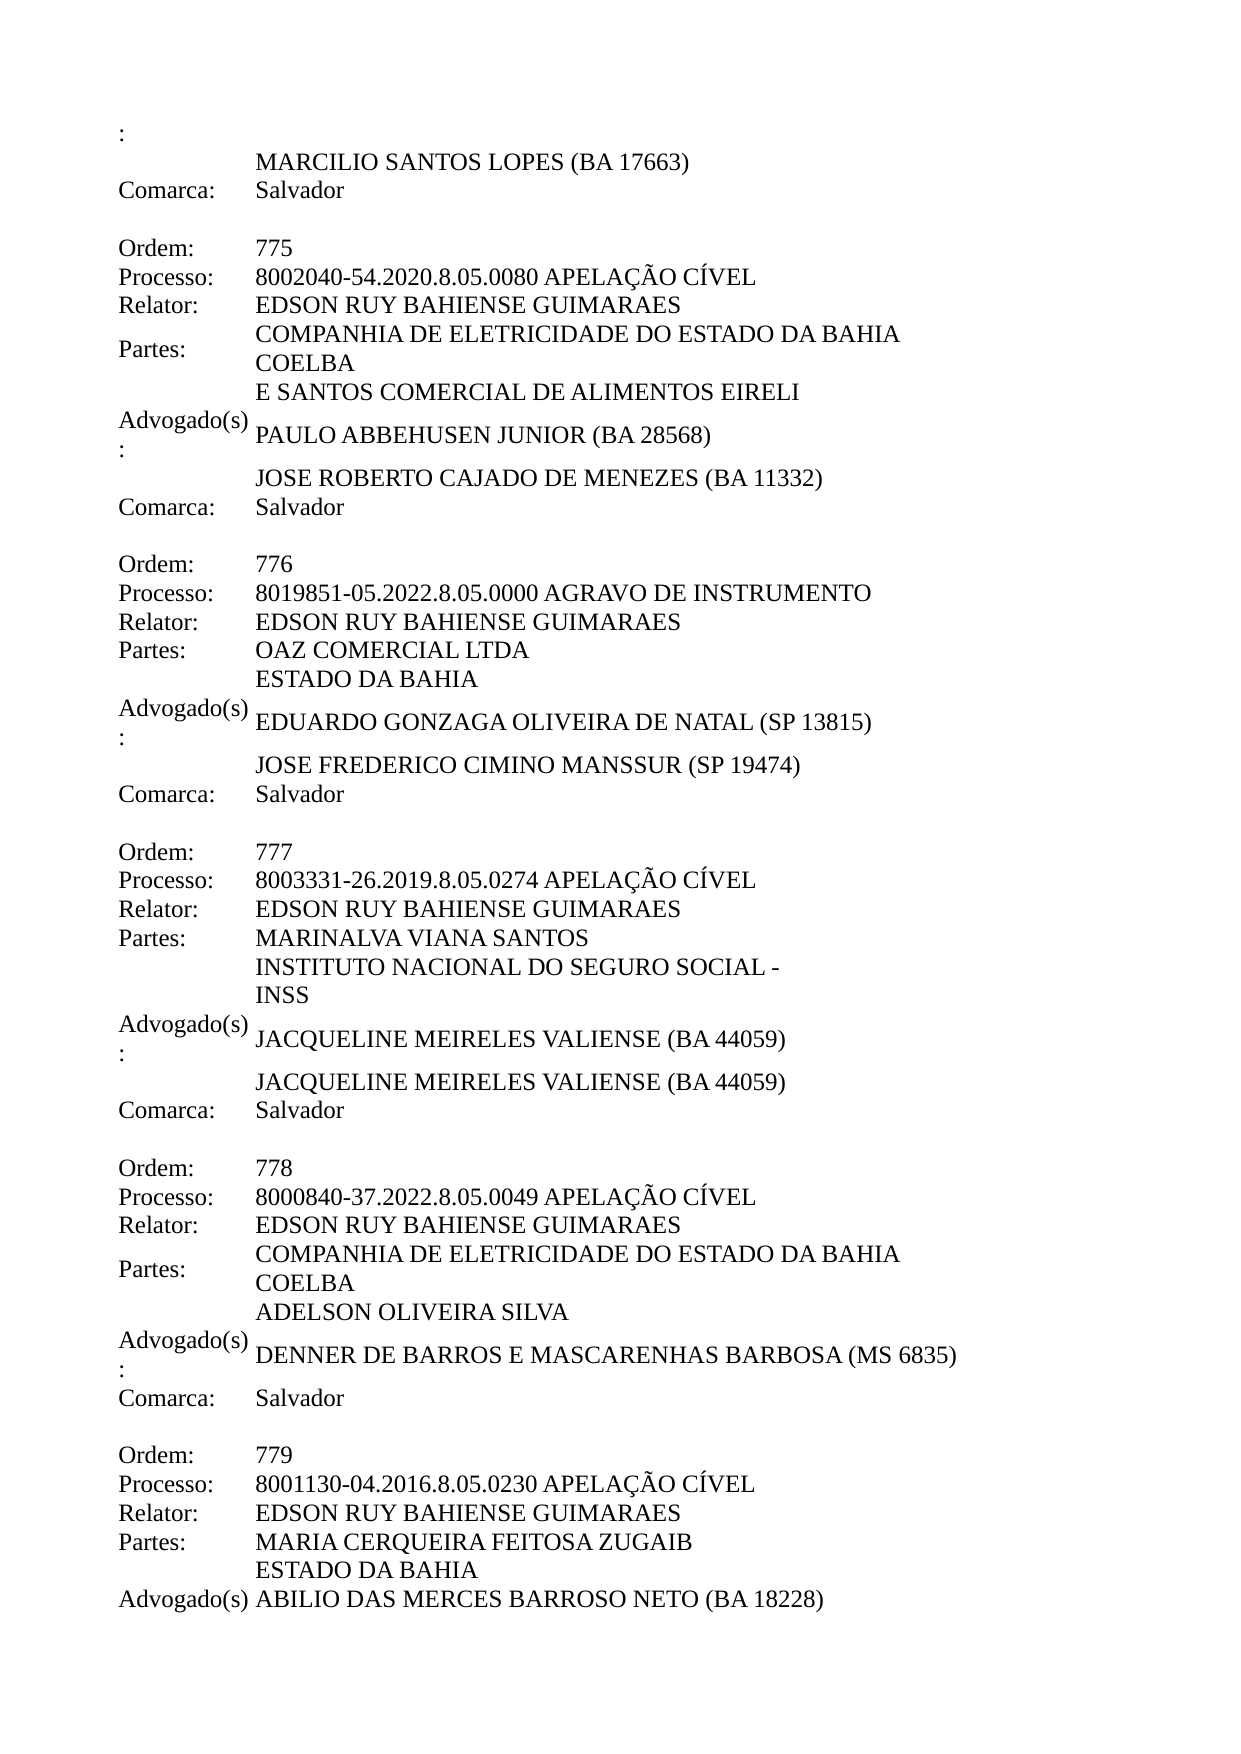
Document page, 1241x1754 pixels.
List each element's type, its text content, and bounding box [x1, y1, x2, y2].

table_cell Processo: [118, 866, 255, 894]
table_cell EDSON RUY BAHIENSE GUIMARAES [255, 291, 1002, 319]
table_cell Advogado(s): [118, 406, 255, 463]
table_cell JOSE FREDERICO CIMINO MANSSUR (SP 19474) [255, 751, 873, 779]
table_cell 8001130-04.2016.8.05.0230 APELAÇÃO CÍVEL [255, 1469, 843, 1498]
table_cell ESTADO DA BAHIA [255, 664, 873, 693]
table_cell 8019851-05.2022.8.05.0000 AGRAVO DE INSTRUMENTO [255, 578, 873, 607]
table_cell Advogado(s): [118, 1326, 255, 1383]
table_cell E SANTOS COMERCIAL DE ALIMENTOS EIRELI [255, 377, 1002, 406]
table_cell Processo: [118, 1182, 255, 1211]
table_cell [118, 1556, 255, 1584]
table_header Ordem: [118, 1153, 255, 1182]
table_cell ESTADO DA BAHIA [255, 1556, 843, 1584]
table_cell [118, 751, 255, 779]
table_cell 8002040-54.2020.8.05.0080 APELAÇÃO CÍVEL [255, 262, 1002, 291]
table_cell Relator: [118, 607, 255, 636]
table_cell 8000840-37.2022.8.05.0049 APELAÇÃO CÍVEL [255, 1182, 1002, 1211]
table_cell Processo: [118, 262, 255, 291]
table_header 777 [255, 837, 840, 866]
table_cell Relator: [118, 291, 255, 319]
table_header Ordem: [118, 233, 255, 262]
table_cell PAULO ABBEHUSEN JUNIOR (BA 28568) [255, 406, 1002, 463]
table_cell JOSE ROBERTO CAJADO DE MENEZES (BA 11332) [255, 463, 1002, 492]
table_cell Advogado(s) [118, 1584, 255, 1613]
table_cell MARCILIO SANTOS LOPES (BA 17663) [255, 147, 995, 176]
table_cell Processo: [118, 578, 255, 607]
table_cell [118, 463, 255, 492]
table_cell [118, 1297, 255, 1326]
table_cell [118, 147, 255, 176]
table_cell Salvador [255, 1096, 840, 1124]
table_header 776 [255, 549, 873, 578]
table_header Ordem: [118, 549, 255, 578]
table_cell EDSON RUY BAHIENSE GUIMARAES [255, 1498, 843, 1527]
table_cell Partes: [118, 1239, 255, 1297]
table_cell EDSON RUY BAHIENSE GUIMARAES [255, 894, 840, 923]
table_cell Partes: [118, 923, 255, 952]
table_cell [118, 664, 255, 693]
table_header 778 [255, 1153, 1002, 1182]
table_header Ordem: [118, 837, 255, 866]
table_cell JACQUELINE MEIRELES VALIENSE (BA 44059) [255, 1067, 840, 1096]
table_header Ordem: [118, 1441, 255, 1469]
table_header 775 [255, 233, 1002, 262]
table_cell Comarca: [118, 492, 255, 521]
table_cell Partes: [118, 1527, 255, 1556]
table_cell Advogado(s): [118, 1009, 255, 1067]
table_cell Comarca: [118, 1096, 255, 1124]
table_cell INSTITUTO NACIONAL DO SEGURO SOCIAL - INSS [255, 952, 840, 1009]
table_cell Salvador [255, 492, 1002, 521]
table_cell DENNER DE BARROS E MASCARENHAS BARBOSA (MS 6835) [255, 1326, 1002, 1383]
table_cell Relator: [118, 1498, 255, 1527]
table_cell Relator: [118, 1211, 255, 1239]
table_header 779 [255, 1441, 843, 1469]
table_cell EDUARDO GONZAGA OLIVEIRA DE NATAL (SP 13815) [255, 693, 873, 751]
table_cell OAZ COMERCIAL LTDA [255, 636, 873, 664]
table_cell [118, 952, 255, 1009]
table_cell Relator: [118, 894, 255, 923]
table_cell Salvador [255, 176, 995, 204]
table_cell Comarca: [118, 176, 255, 204]
table_cell Comarca: [118, 779, 255, 808]
table_cell MARIA CERQUEIRA FEITOSA ZUGAIB [255, 1527, 843, 1556]
table_cell Salvador [255, 779, 873, 808]
table_cell : [118, 118, 255, 147]
table_cell COMPANHIA DE ELETRICIDADE DO ESTADO DA BAHIA COELBA [255, 319, 1002, 377]
table_cell Salvador [255, 1383, 1002, 1412]
table_cell EDSON RUY BAHIENSE GUIMARAES [255, 607, 873, 636]
table_cell COMPANHIA DE ELETRICIDADE DO ESTADO DA BAHIA COELBA [255, 1239, 1002, 1297]
table_cell ADELSON OLIVEIRA SILVA [255, 1297, 1002, 1326]
table_cell Comarca: [118, 1383, 255, 1412]
table_cell [118, 1067, 255, 1096]
table_cell 8003331-26.2019.8.05.0274 APELAÇÃO CÍVEL [255, 866, 840, 894]
table_cell [255, 118, 995, 147]
table_cell Partes: [118, 636, 255, 664]
table_cell JACQUELINE MEIRELES VALIENSE (BA 44059) [255, 1009, 840, 1067]
table_cell Processo: [118, 1469, 255, 1498]
table_cell [118, 377, 255, 406]
table_cell ABILIO DAS MERCES BARROSO NETO (BA 18228) [255, 1584, 843, 1613]
table_cell MARINALVA VIANA SANTOS [255, 923, 840, 952]
table_cell Advogado(s): [118, 693, 255, 751]
table_cell Partes: [118, 319, 255, 377]
table_cell EDSON RUY BAHIENSE GUIMARAES [255, 1211, 1002, 1239]
